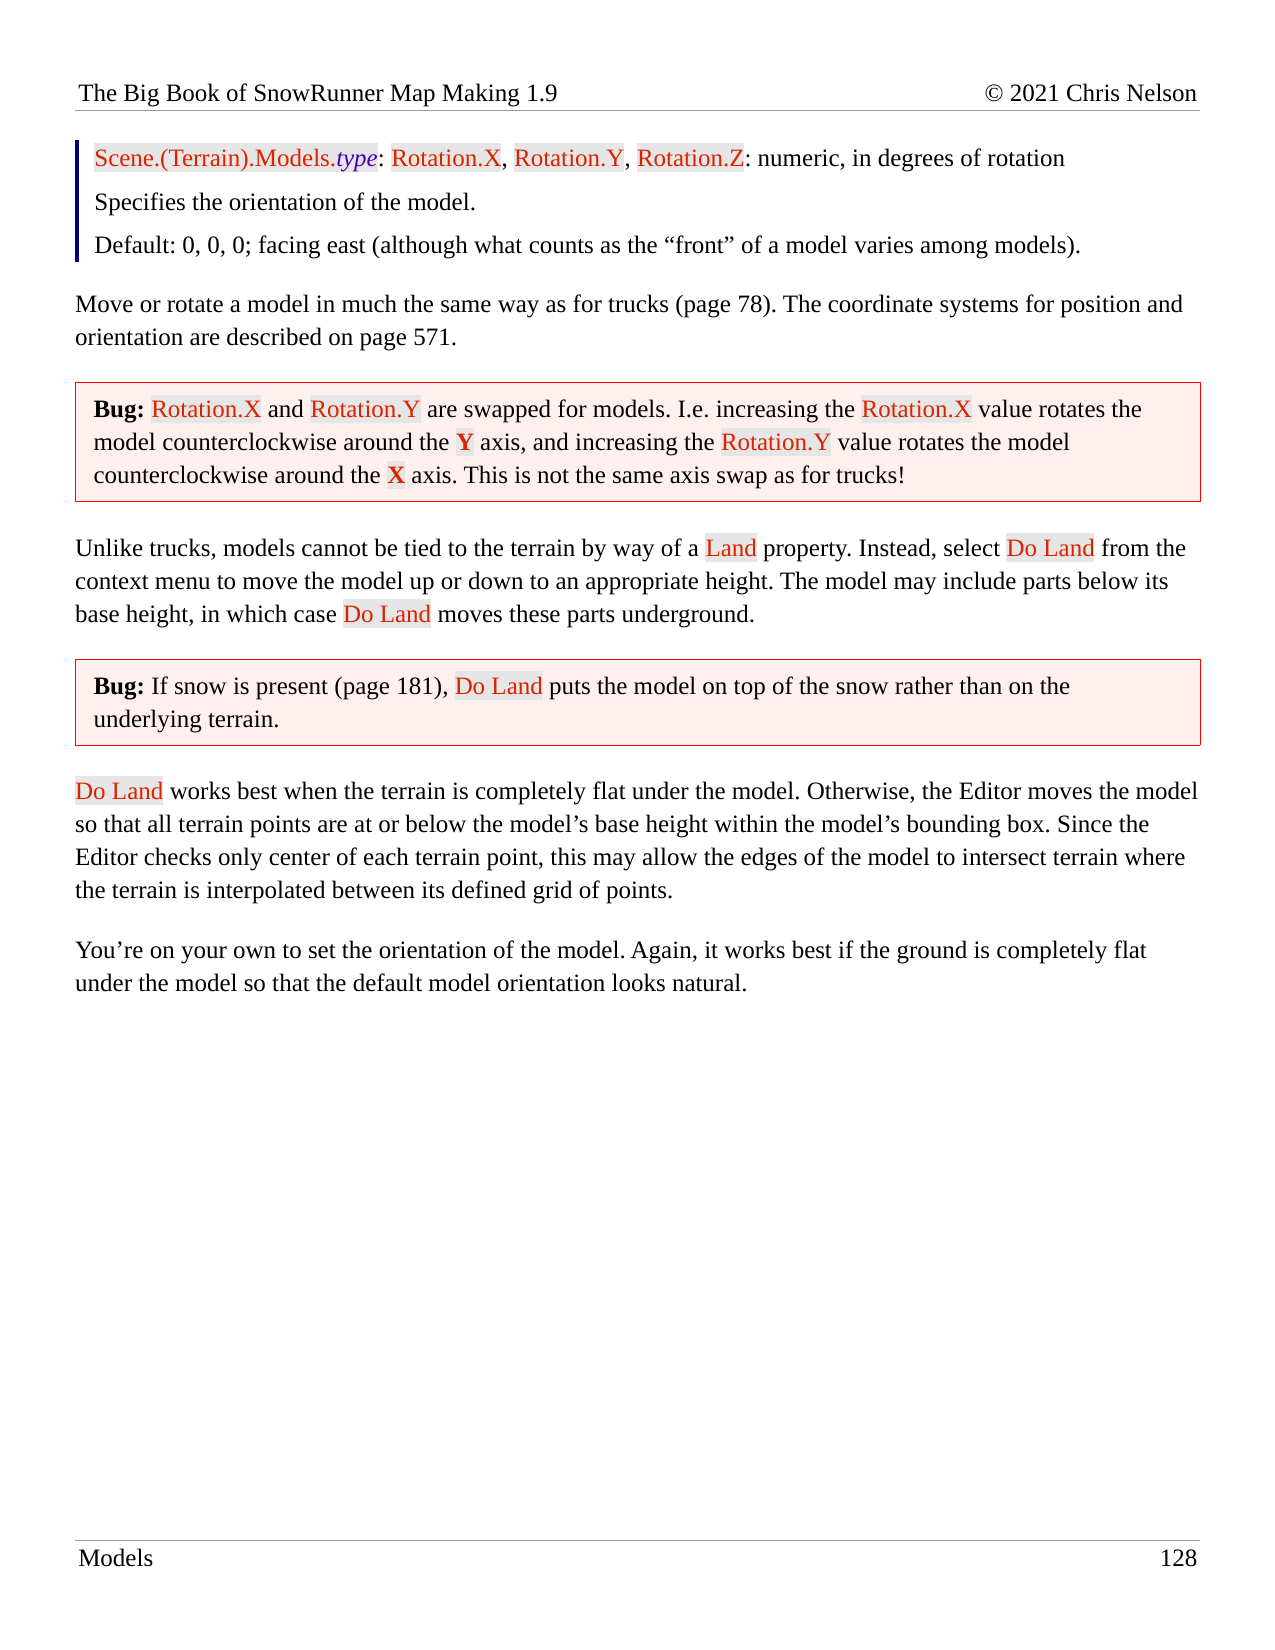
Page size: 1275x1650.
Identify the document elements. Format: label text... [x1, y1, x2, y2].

text Scene.(Terrain).Models.type: Rotation.X, Rotation.Y, Rotation.Z: numeric, in degrees of rotation [79, 140, 1200, 172]
list If snow is present (page 181), Do Land puts the model on top of the snow rather than on the underlying terrain. [76, 660, 1200, 745]
list Rotation.X and Rotation.Y are swapped for models. I.e. increasing the Rotation.X value rotates the model counterclockwise around the Y axis, and increasing the Rotation.Y value rotates the model counterclockwise around the X axis. This is not the same axis swap as for trucks! [76, 383, 1200, 501]
text Unlike trucks, models cannot be tied to the terrain by way of a Land property. Instead, select Do Land from the context menu to move the model up or down to an appropriate height. The model may include parts below its base height, in which case Do Land moves these parts underground. [75, 533, 1200, 628]
text Move or rotate a model in much the same way as for trucks (page 78). The coordinate systems for position and orientation are described on page 571. [75, 289, 1200, 351]
text You’re on your own to set the orientation of the model. Again, it works best if the ground is completely flat under the model so that the default model orientation looks natural. [75, 936, 1200, 997]
text Do Land works best when the terrain is completely flat under the model. Otherwise, the Editor moves the model so that all terrain points are at or below the model’s base height within the model’s bounding box. Since the Editor checks only center of each terrain point, this may allow the edges of the model to intersect terrain where the terrain is interpolated between its defined grid of points. [75, 776, 1200, 904]
text Specifies the orientation of the model. [79, 184, 1200, 215]
text Default: 0, 0, 0; facing east (although what counts as the “front” of a model varies among models). [79, 227, 1200, 262]
